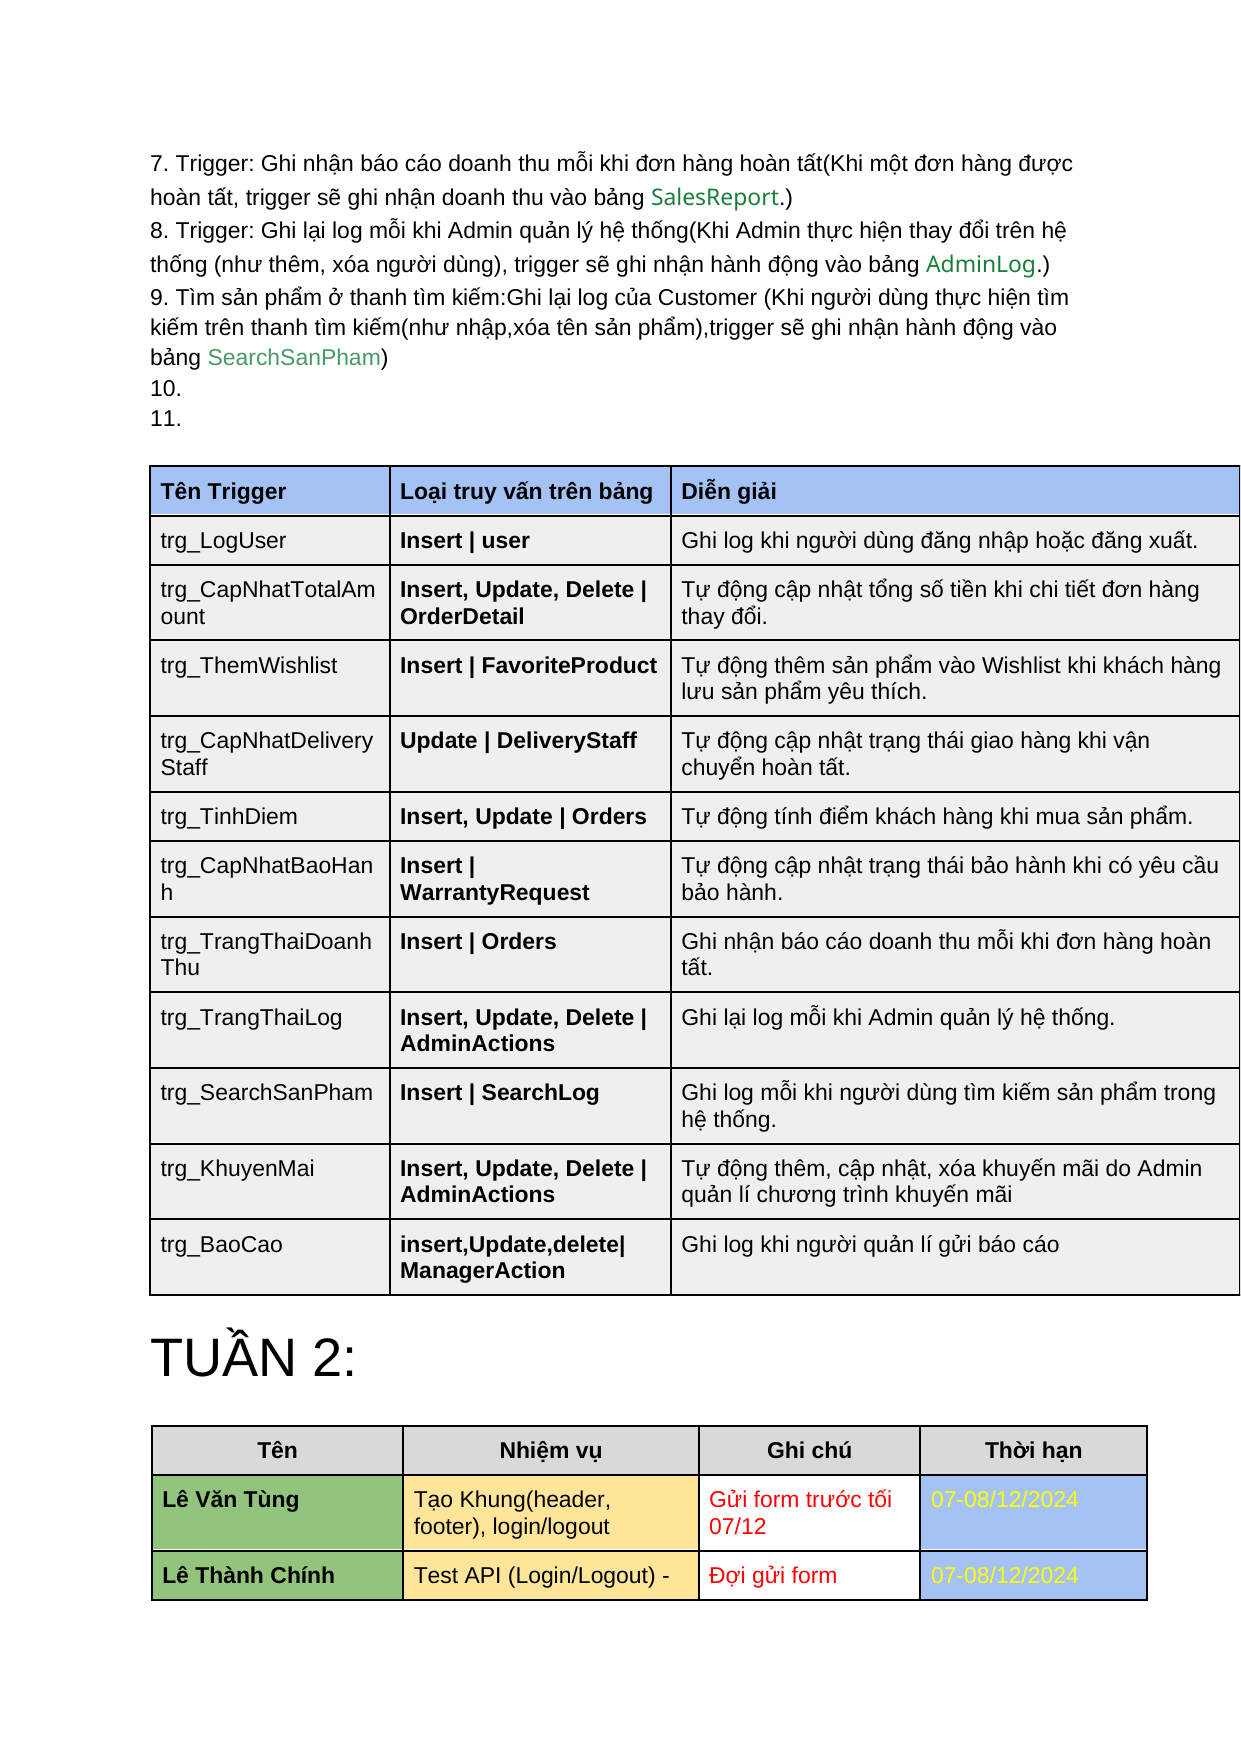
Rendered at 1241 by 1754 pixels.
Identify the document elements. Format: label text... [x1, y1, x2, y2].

text 9. Tìm sản phẩm ở thanh tìm kiếm:Ghi lại log của Customer (Khi người dùng thực hiện tìm kiếm trên thanh tìm kiếm(như nhập,xóa tên sản phẩm),trigger sẽ ghi nhận hành động vào bảng SearchSanPham) [150, 284, 1090, 371]
table_cell Ghi log khi người quản lí gửi báo cáo [672, 1220, 1239, 1294]
table_cell Insert | FavoriteProduct [391, 641, 670, 715]
table_cell trg_CapNhatDelivery Staff [151, 717, 389, 791]
table_cell Tự động cập nhật trạng thái bảo hành khi có yêu cầu bảo hành. [672, 842, 1239, 916]
table_cell Insert | Orders [391, 918, 670, 991]
table_header Diễn giải [672, 467, 1239, 514]
table_cell Lê Thành Chính [153, 1552, 402, 1599]
table_cell Insert, Update, Delete | OrderDetail [391, 566, 670, 639]
table_cell trg_TinhDiem [151, 793, 389, 840]
table_cell Gửi form trước tối 07/12 [700, 1476, 919, 1549]
table_cell Tự động thêm, cập nhật, xóa khuyến mãi do Admin quản lí chương trình khuyến mãi [672, 1145, 1239, 1218]
table_cell Tự động cập nhật tổng số tiền khi chi tiết đơn hàng thay đổi. [672, 566, 1239, 639]
table_cell Test API (Login/Logout) [404, 1552, 698, 1599]
table_cell Insert, Update | Orders [391, 793, 670, 840]
table_cell trg_KhuyenMai [151, 1145, 389, 1218]
text 8. Trigger: Ghi lại log mỗi khi Admin quản lý hệ thống(Khi Admin thực hiện thay đổi trên hệ thống (như thêm, xóa người dùng), trigger sẽ ghi nhận hành động vào bảng AdminLog.) [150, 217, 1090, 279]
table_cell Update | DeliveryStaff [391, 717, 670, 791]
table_cell trg_CapNhatBaoHanh [151, 842, 389, 916]
table_cell Insert, Update, Delete | AdminActions [391, 993, 670, 1067]
table_cell trg_SearchSanPham [151, 1069, 389, 1142]
table_cell trg_BaoCao [151, 1220, 389, 1294]
table_cell Tự động cập nhật trạng thái giao hàng khi vận chuyển hoàn tất. [672, 717, 1239, 791]
table_cell trg_LogUser [151, 517, 389, 564]
table_header Tên [153, 1427, 402, 1474]
table_cell Tạo Khung(header, footer), login/logout [404, 1476, 698, 1549]
table_cell 07-08/12/2024 [921, 1552, 1146, 1599]
table_cell Ghi lại log mỗi khi Admin quản lý hệ thống. [672, 993, 1239, 1067]
table_cell Ghi log mỗi khi người dùng tìm kiếm sản phẩm trong hệ thống. [672, 1069, 1239, 1142]
table_cell insert,Update,delete| ManagerAction [391, 1220, 670, 1294]
table_header Thời hạn [921, 1427, 1146, 1474]
table_cell Đợi gửi form [700, 1552, 919, 1599]
table_cell Tự động thêm sản phẩm vào Wishlist khi khách hàng lưu sản phẩm yêu thích. [672, 641, 1239, 715]
table_cell Tự động tính điểm khách hàng khi mua sản phẩm. [672, 793, 1239, 840]
text 10. [150, 374, 1090, 401]
table_header Loại truy vấn trên bảng [391, 467, 670, 514]
table_cell 07-08/12/2024 [921, 1476, 1146, 1549]
table_cell Ghi nhận báo cáo doanh thu mỗi khi đơn hàng hoàn tất. [672, 918, 1239, 991]
table_cell Insert | user [391, 517, 670, 564]
title TUẦN 2: [150, 1326, 1090, 1388]
table_cell Insert | SearchLog [391, 1069, 670, 1142]
table_cell trg_ThemWishlist [151, 641, 389, 715]
table_header Nhiệm vụ [404, 1427, 698, 1474]
table_cell Lê Văn Tùng [153, 1476, 402, 1549]
text 11. [150, 405, 1090, 431]
table_cell trg_TrangThaiLog [151, 993, 389, 1067]
table_cell Insert | WarrantyRequest [391, 842, 670, 916]
table_cell Insert, Update, Delete | AdminActions [391, 1145, 670, 1218]
table_cell Ghi log khi người dùng đăng nhập hoặc đăng xuất. [672, 517, 1239, 564]
table_header Tên Trigger [151, 467, 389, 514]
table_header Ghi chú [700, 1427, 919, 1474]
text 7. Trigger: Ghi nhận báo cáo doanh thu mỗi khi đơn hàng hoàn tất(Khi một đơn hàng được hoàn tất, trigger sẽ ghi nhận doanh thu vào bảng SalesReport.) [150, 150, 1090, 212]
table_cell trg_TrangThaiDoanhThu [151, 918, 389, 991]
table_cell trg_CapNhatTotalAmount [151, 566, 389, 639]
